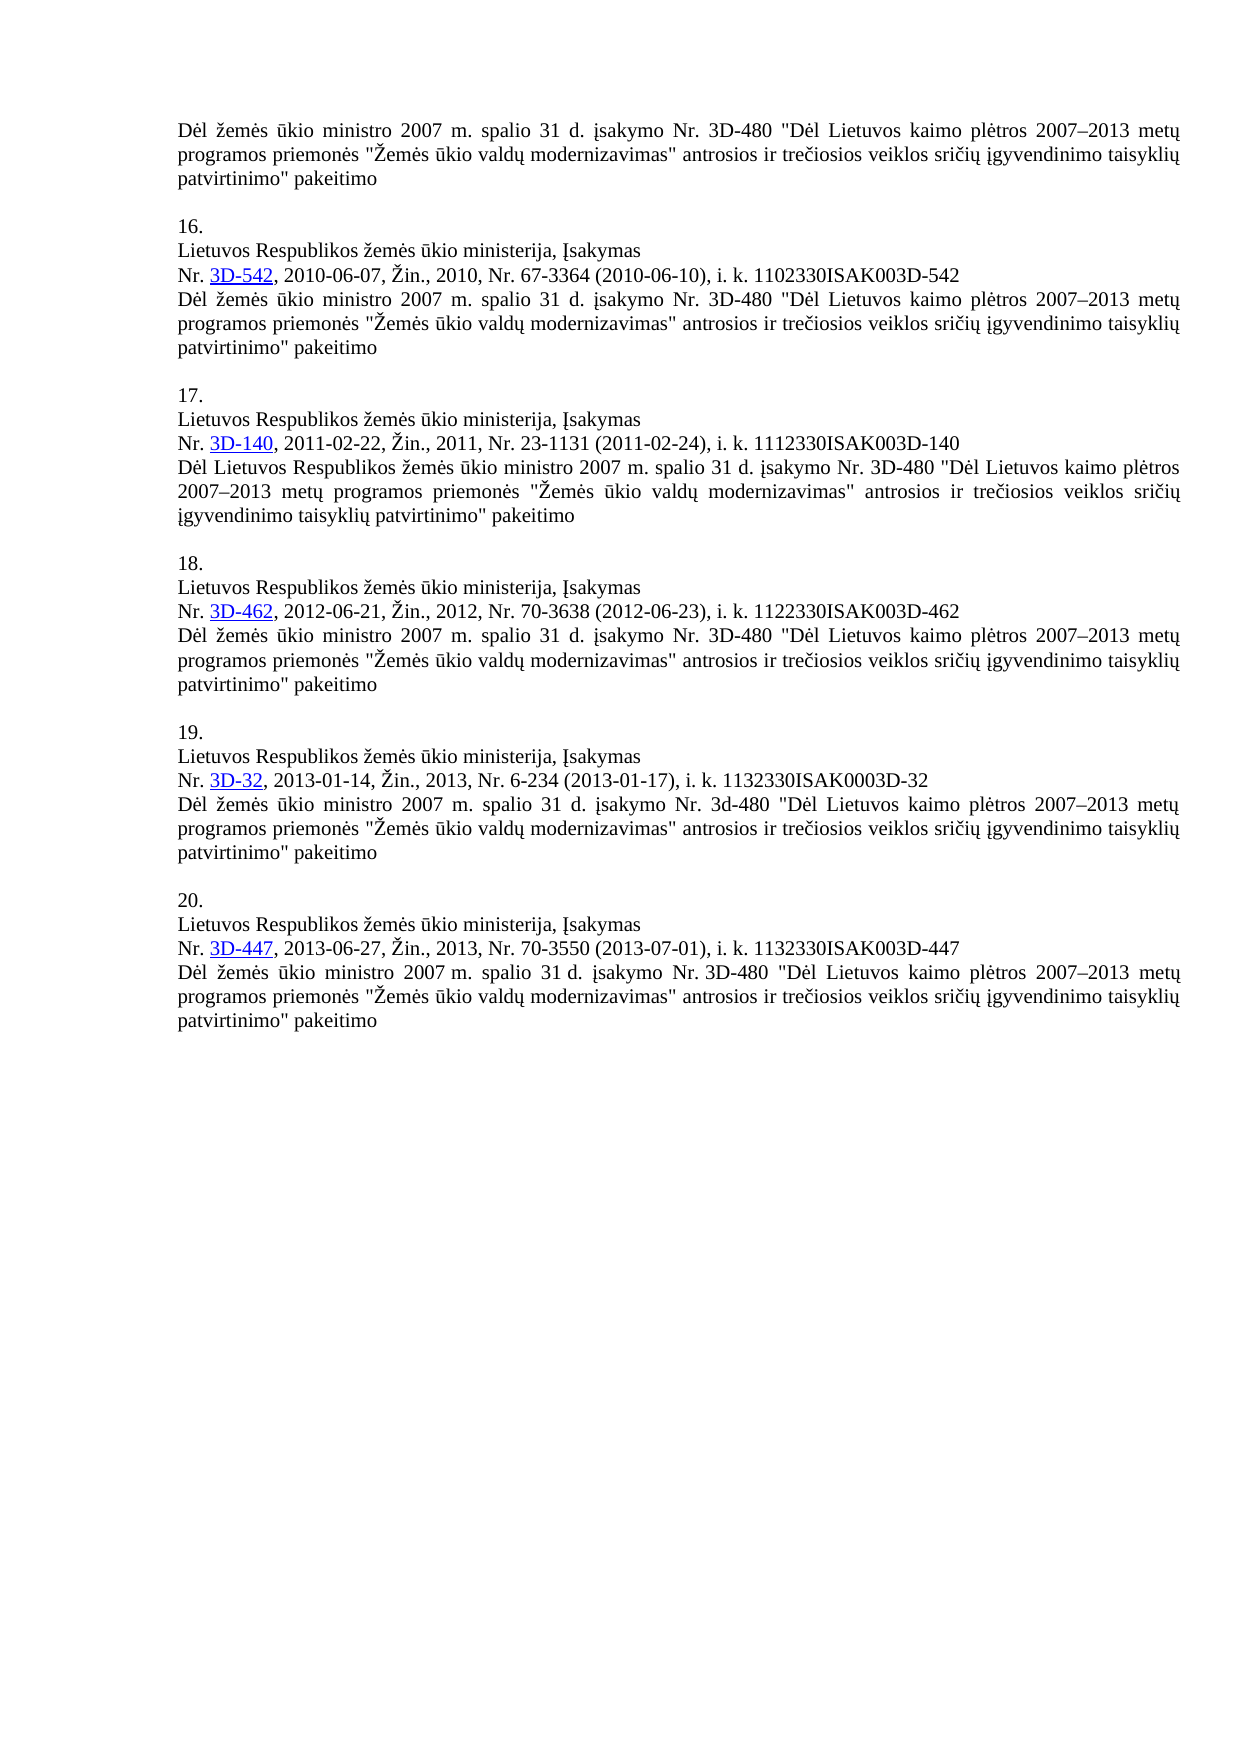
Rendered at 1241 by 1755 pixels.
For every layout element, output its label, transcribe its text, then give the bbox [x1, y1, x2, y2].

text Nr. 3D-447, 2013-06-27, Žin., 2013, Nr. 70-3550 (2013-07-01), i. k. 1132330ISAK003D-447 [177, 936, 1181, 960]
text Dėl Lietuvos Respublikos žemės ūkio ministro 2007 m. spalio 31 d. įsakymo Nr. 3D-480 "Dėl Lietuvos kaimo plėtros 2007–2013 metų programos priemonės "Žemės ūkio valdų modernizavimas" antrosios ir trečiosios veiklos sričių įgyvendinimo taisyklių patvirtinimo" pakeitimo [177, 455, 1181, 527]
text 20. [177, 888, 1181, 912]
text Dėl žemės ūkio ministro 2007 m. spalio 31 d. įsakymo Nr. 3D-480 "Dėl Lietuvos kaimo plėtros 2007–2013 metų programos priemonės "Žemės ūkio valdų modernizavimas" antrosios ir trečiosios veiklos sričių įgyvendinimo taisyklių patvirtinimo" pakeitimo [177, 287, 1181, 359]
text Dėl žemės ūkio ministro 2007 m. spalio 31 d. įsakymo Nr. 3D-480 "Dėl Lietuvos kaimo plėtros 2007–2013 metų programos priemonės "Žemės ūkio valdų modernizavimas" antrosios ir trečiosios veiklos sričių įgyvendinimo taisyklių patvirtinimo" pakeitimo [177, 118, 1181, 190]
text 16. [177, 214, 1181, 238]
text Nr. 3D-32, 2013-01-14, Žin., 2013, Nr. 6-234 (2013-01-17), i. k. 1132330ISAK0003D-32 [177, 768, 1181, 792]
text Nr. 3D-542, 2010-06-07, Žin., 2010, Nr. 67-3364 (2010-06-10), i. k. 1102330ISAK003D-542 [177, 262, 1181, 287]
text 19. [177, 720, 1181, 744]
text Lietuvos Respublikos žemės ūkio ministerija, Įsakymas [177, 575, 1181, 599]
text 17. [177, 383, 1181, 407]
text Lietuvos Respublikos žemės ūkio ministerija, Įsakymas [177, 912, 1181, 936]
text Dėl žemės ūkio ministro 2007 m. spalio 31 d. įsakymo Nr. 3D-480 "Dėl Lietuvos kaimo plėtros 2007–2013 metų programos priemonės "Žemės ūkio valdų modernizavimas" antrosios ir trečiosios veiklos sričių įgyvendinimo taisyklių patvirtinimo" pakeitimo [177, 623, 1181, 696]
text Nr. 3D-140, 2011-02-22, Žin., 2011, Nr. 23-1131 (2011-02-24), i. k. 1112330ISAK003D-140 [177, 431, 1181, 455]
text 18. [177, 551, 1181, 575]
text Nr. 3D-462, 2012-06-21, Žin., 2012, Nr. 70-3638 (2012-06-23), i. k. 1122330ISAK003D-462 [177, 599, 1181, 623]
text Lietuvos Respublikos žemės ūkio ministerija, Įsakymas [177, 407, 1181, 431]
text Lietuvos Respublikos žemės ūkio ministerija, Įsakymas [177, 744, 1181, 768]
text Lietuvos Respublikos žemės ūkio ministerija, Įsakymas [177, 238, 1181, 262]
text Dėl žemės ūkio ministro 2007 m. spalio 31 d. įsakymo Nr. 3d-480 "Dėl Lietuvos kaimo plėtros 2007–2013 metų programos priemonės "Žemės ūkio valdų modernizavimas" antrosios ir trečiosios veiklos sričių įgyvendinimo taisyklių patvirtinimo" pakeitimo [177, 792, 1181, 864]
text Dėl žemės ūkio ministro 2007 m. spalio 31 d. įsakymo Nr. 3D-480 "Dėl Lietuvos kaimo plėtros 2007–2013 metų programos priemonės "Žemės ūkio valdų modernizavimas" antrosios ir trečiosios veiklos sričių įgyvendinimo taisyklių patvirtinimo" pakeitimo [177, 960, 1181, 1032]
